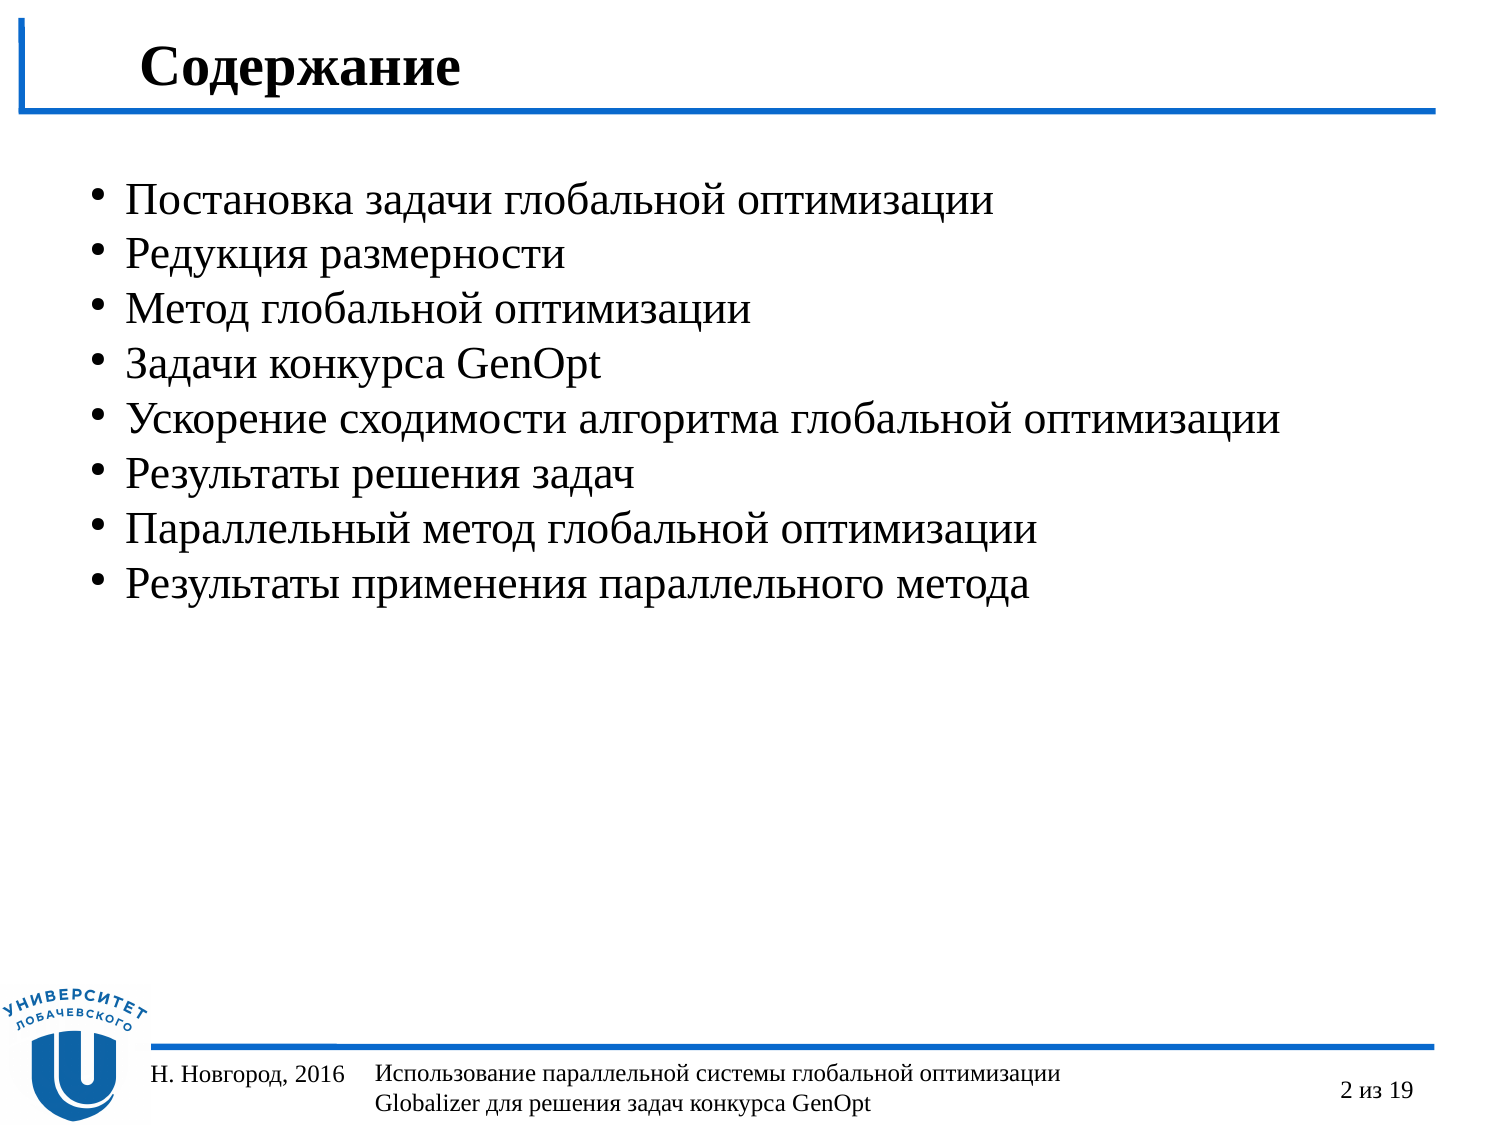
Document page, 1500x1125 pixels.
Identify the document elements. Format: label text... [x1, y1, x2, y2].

picture [0, 984, 151, 1125]
text_box Постановка задачи глобальной оптимизации Редукция размерности Метод глобальной оптимизации Задачи конкурса GenOpt Ускорение сходимости алгоритма глобальной оптимизации Результаты решения задач Параллельный метод глобальной оптимизации Результаты применения параллельного метода [74, 160, 1425, 976]
text_box Содержание [124, 24, 1400, 100]
